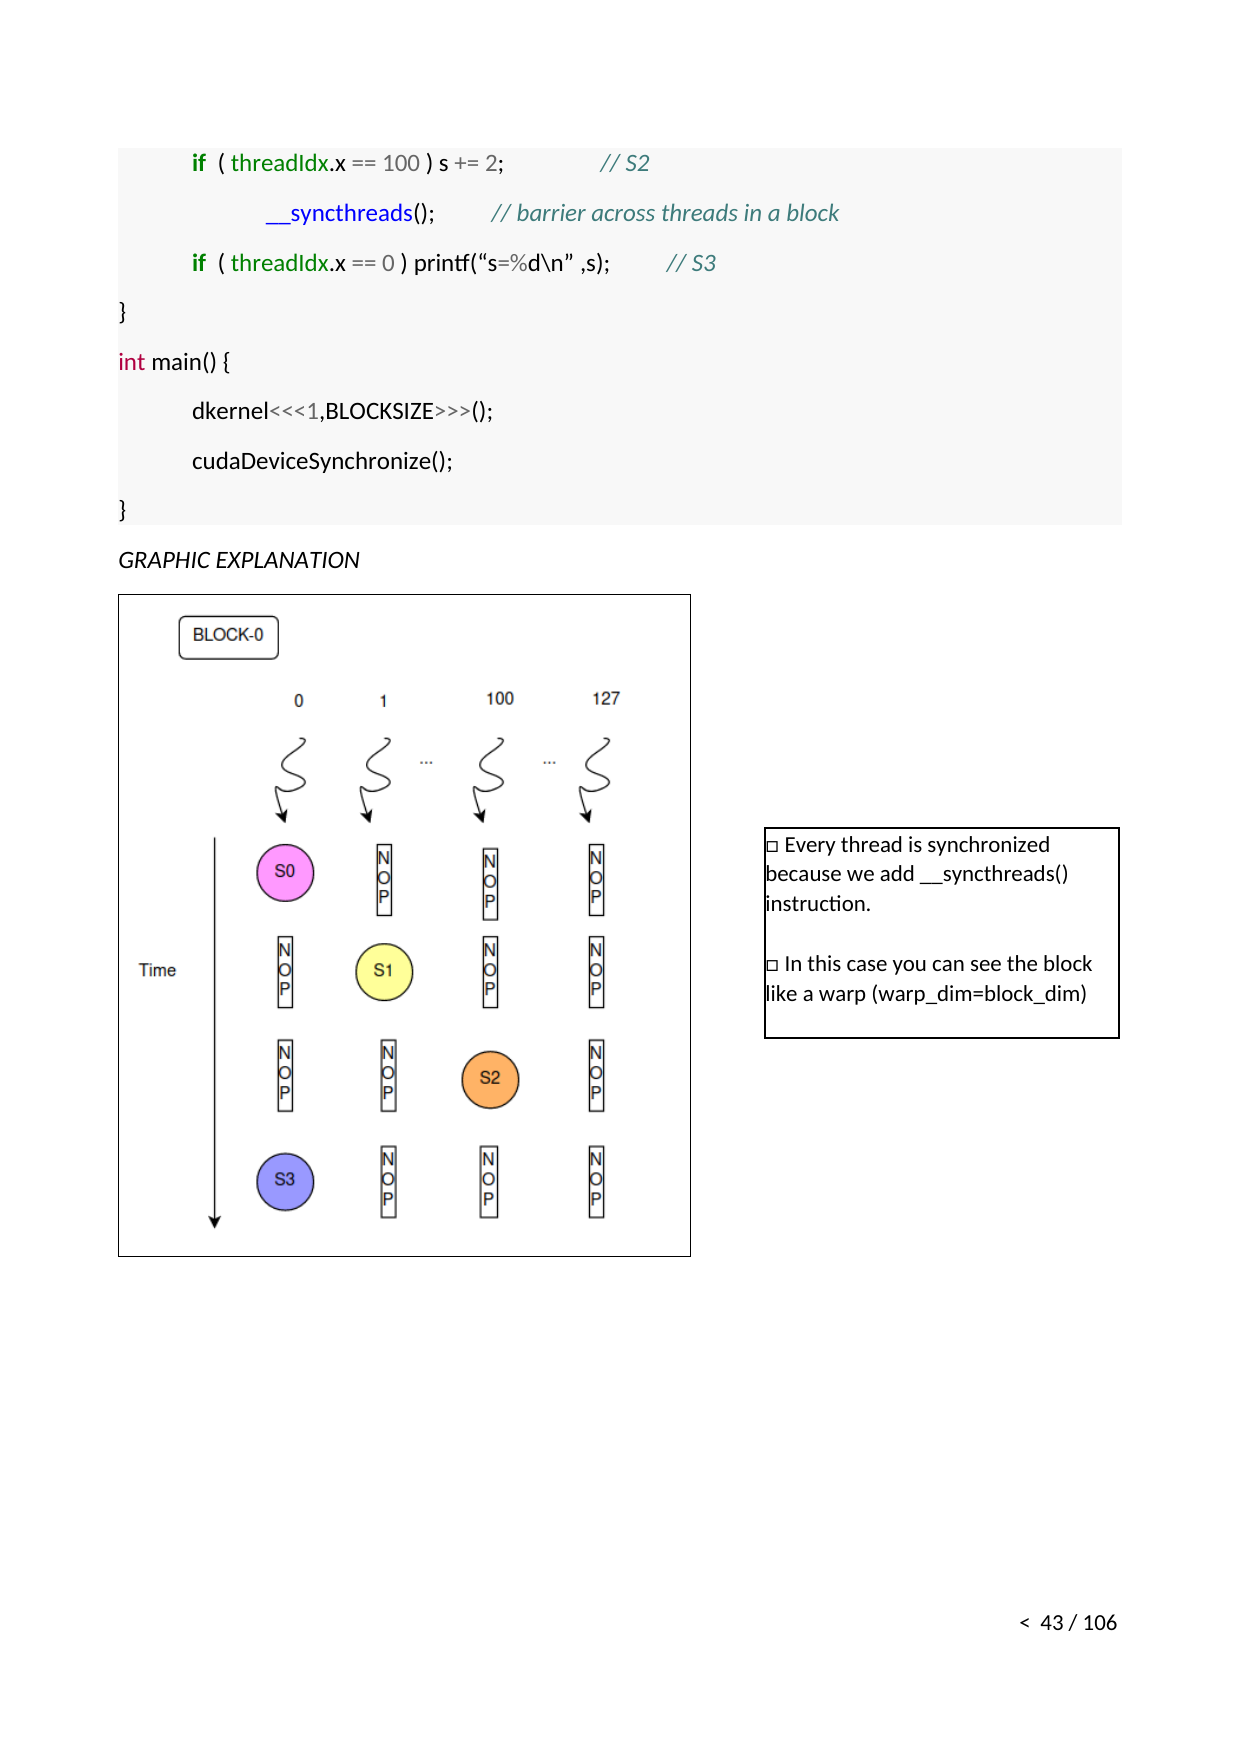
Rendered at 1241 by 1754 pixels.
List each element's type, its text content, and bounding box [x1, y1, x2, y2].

text if ( threadIdx.x == 100 ) s += 2; // S2 [118, 148, 1122, 178]
text if ( threadIdx.x == 0 ) printf(“s=%d\n” ,s); // S3 [118, 247, 1122, 277]
picture [121, 597, 688, 1254]
text } [118, 495, 1122, 525]
text } [118, 296, 1122, 327]
text cudaDeviceSynchronize(); [118, 445, 1122, 476]
text __syncthreads(); // barrier across threads in a block [118, 197, 1122, 228]
text int main() { [118, 346, 1122, 376]
text GRAPHIC EXPLANATION [118, 544, 1122, 575]
text dkernel<<<1,BLOCKSIZE>>>(); [118, 396, 1122, 426]
